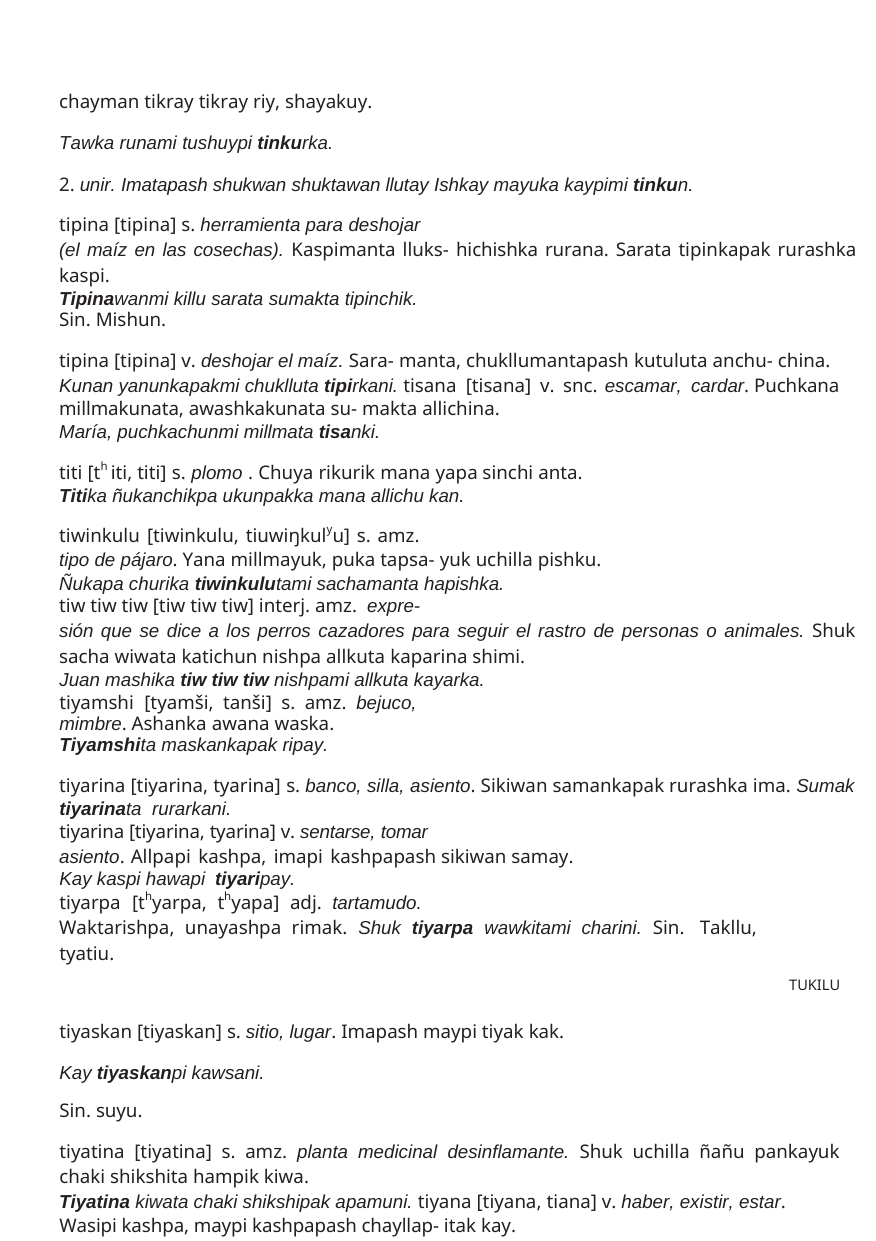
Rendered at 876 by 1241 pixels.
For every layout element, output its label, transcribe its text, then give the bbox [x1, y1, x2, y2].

text Titika ñukanchikpa ukunpakka mana allichu kan. [59, 485, 856, 507]
text (el maíz en las cosechas). Kaspimanta lluks- hichishka rurana. Sarata tipinkapak rurashka kaspi. [59, 236, 856, 288]
text Tawka runami tushuypi tinkurka. [59, 132, 856, 153]
text 2. unir. Imatapash shukwan shuktawan llutay Ishkay mayuka kaypimi tinkun. [59, 171, 857, 196]
text Waktarishpa, unayashpa rimak. Shuk tiyarpa wawkitami charini. Sin. Takllu, tyatiu. [59, 914, 757, 965]
text Tiyatina kiwata chaki shikshipak apamuni. tiyana [tiyana, tiana] v. haber, existir, estar. Wasipi kashpa, maypi kashpapash chayllap- itak kay. [59, 1189, 840, 1237]
text María, puchkachunmi millmata tisanki. [59, 422, 856, 443]
text TUKILU [19, 975, 840, 994]
text tiyarina [tiyarina, tyarina] v. sentarse, tomar [59, 820, 856, 843]
text Kay tiyaskanpi kawsani. [59, 1062, 856, 1083]
text tiyaskan [tiyaskan] s. sitio, lugar. Imapash maypi tiyak kak. [59, 1020, 840, 1044]
text tiyarina [tiyarina, tyarina] s. banco, silla, asiento. Sikiwan samankapak rurashka ima. Sumak tiyarinata rurarkani. [59, 773, 856, 820]
text Sin. suyu. [59, 1101, 856, 1121]
text Tiyamshita maskankapak ripay. [59, 735, 856, 756]
text Juan mashika tiw tiw tiw nishpami allkuta kayarka. [59, 669, 856, 690]
text chayman tikray tikray riy, shayakuy. [59, 88, 856, 114]
text Kunan yanunkapakmi chuklluta tipirkani. tisana [tisana] v. snc. escamar, cardar. Puchkana millmakunata, awashkakunata su- makta allichina. [59, 373, 857, 421]
text asiento. Allpapi kashpa, imapi kashpapash sikiwan samay. [59, 843, 857, 868]
text Tipinawanmi killu sarata sumakta tipinchik. [59, 288, 856, 309]
text tipina [tipina] v. deshojar el maíz. Sara- manta, chukllumantapash kutuluta anchu- china. [59, 347, 856, 373]
text Kay kaspi hawapi tiyaripay. [59, 869, 856, 889]
text tiyatina [tiyatina] s. amz. planta medicinal desinflamante. Shuk uchilla ñañu pankayuk chaki shikshita hampik kiwa. [59, 1138, 840, 1189]
text tiyamshi [tyamši, tanši] s. amz. bejuco, [59, 691, 856, 714]
text Ñukapa churika tiwinkulutami sachamanta hapishka. [59, 572, 856, 594]
text mimbre. Ashanka awana waska. [59, 714, 856, 735]
text tiw tiw tiw [tiw tiw tiw] interj. amz. expre- [59, 594, 856, 617]
text sión que se dice a los perros cazadores para seguir el rastro de personas o animales. Shuk sacha wiwata katichun nishpa allkuta kaparina shimi. [59, 617, 856, 669]
text Sin. Mishun. [59, 310, 856, 331]
text tipina [tipina] s. herramienta para deshojar [59, 213, 856, 236]
text tiyarpa [thyarpa, thyapa] adj. tartamudo. [59, 889, 856, 914]
text tiwinkulu [tiwinkulu, tiuwiŋkulyu] s. amz. [59, 524, 856, 547]
text titi [th iti, titi] s. plomo . Chuya rikurik mana yapa sinchi anta. [59, 459, 857, 484]
text tipo de pájaro. Yana millmayuk, puka tapsa- yuk uchilla pishku. [59, 547, 857, 572]
